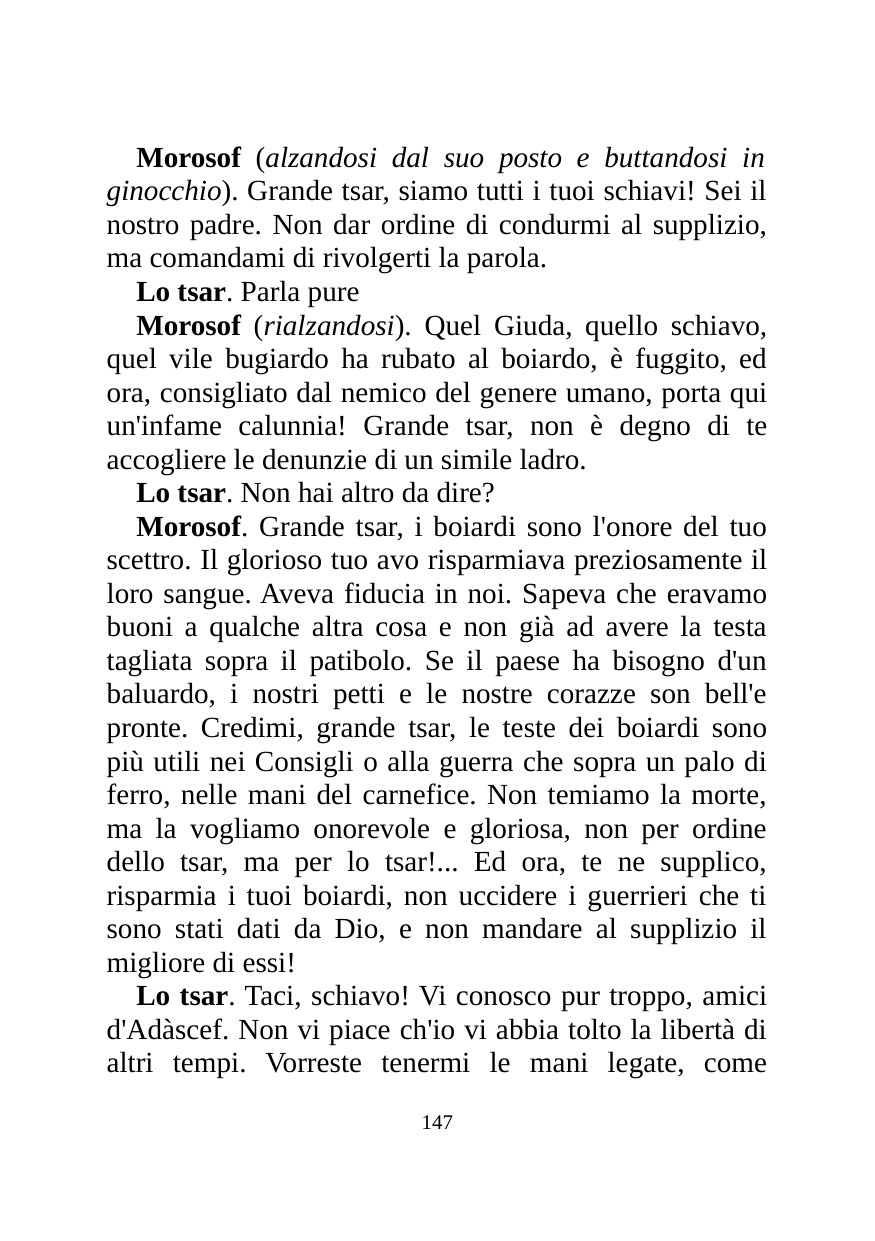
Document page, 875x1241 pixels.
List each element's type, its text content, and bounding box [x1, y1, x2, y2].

text Morosof. Grande tsar, i boiardi sono l'onore del tuo scettro. Il glorioso tuo avo risparmiava preziosamente il loro sangue. Aveva fiducia in noi. Sapeva che eravamo buoni a qualche altra cosa e non già ad avere la testa tagliata sopra il patibolo. Se il paese ha bisogno d'un baluardo, i nostri petti e le nostre corazze son bell'e pronte. Credimi, grande tsar, le teste dei boiardi sono più utili nei Consigli o alla guerra che sopra un palo di ferro, nelle mani del carnefice. Non temiamo la morte, ma la vogliamo onorevole e gloriosa, non per ordine dello tsar, ma per lo tsar!... Ed ora, te ne supplico, risparmia i tuoi boiardi, non uccidere i guerrieri che ti sono stati dati da Dio, e non mandare al supplizio il migliore di essi! [106, 509, 768, 978]
text Lo tsar. Non hai altro da dire? [106, 475, 768, 509]
text Lo tsar. Taci, schiavo! Vi conosco pur troppo, amici d'Adàscef. Non vi piace ch'io vi abbia tolto la libertà di altri tempi. Vorreste tenermi le mani legate, come [106, 978, 768, 1079]
text Morosof (alzandosi dal suo posto e buttandosi in ginocchio). Grande tsar, siamo tutti i tuoi schiavi! Sei il nostro padre. Non dar ordine di condurmi al supplizio, ma comandami di rivolgerti la parola. [106, 140, 768, 274]
text Morosof (rialzandosi). Quel Giuda, quello schiavo, quel vile bugiardo ha rubato al boiardo, è fuggito, ed ora, consigliato dal nemico del genere umano, porta qui un'infame calunnia! Grande tsar, non è degno di te accogliere le denunzie di un simile ladro. [106, 308, 768, 475]
text Lo tsar. Parla pure [106, 274, 768, 308]
